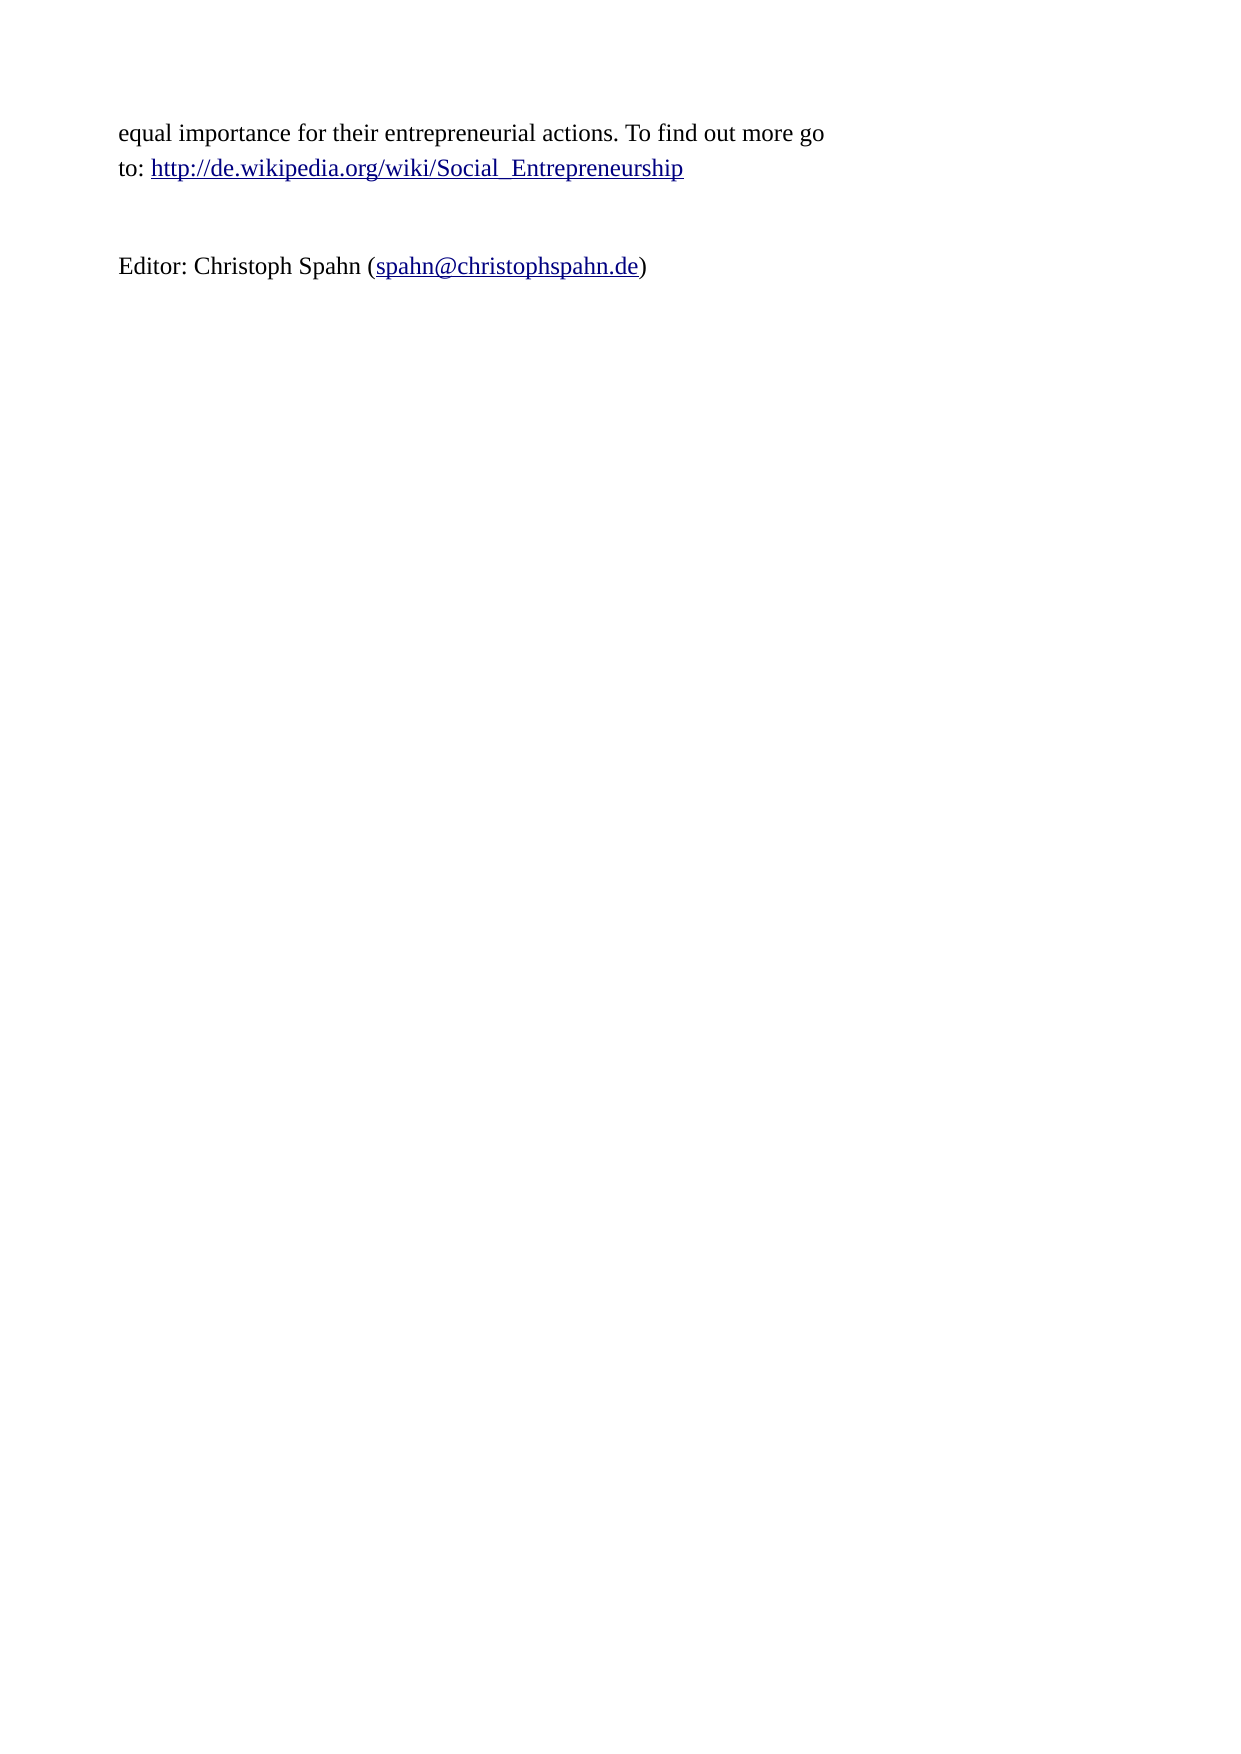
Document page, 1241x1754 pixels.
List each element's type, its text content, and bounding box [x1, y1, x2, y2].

text Editor: Christoph Spahn (spahn@christophspahn.de) [118, 251, 1122, 279]
text equal importance for their entrepreneurial actions. To find out more go to: http://de.wikipedia.org/wiki/Social_Entrepreneurship [118, 118, 1122, 181]
